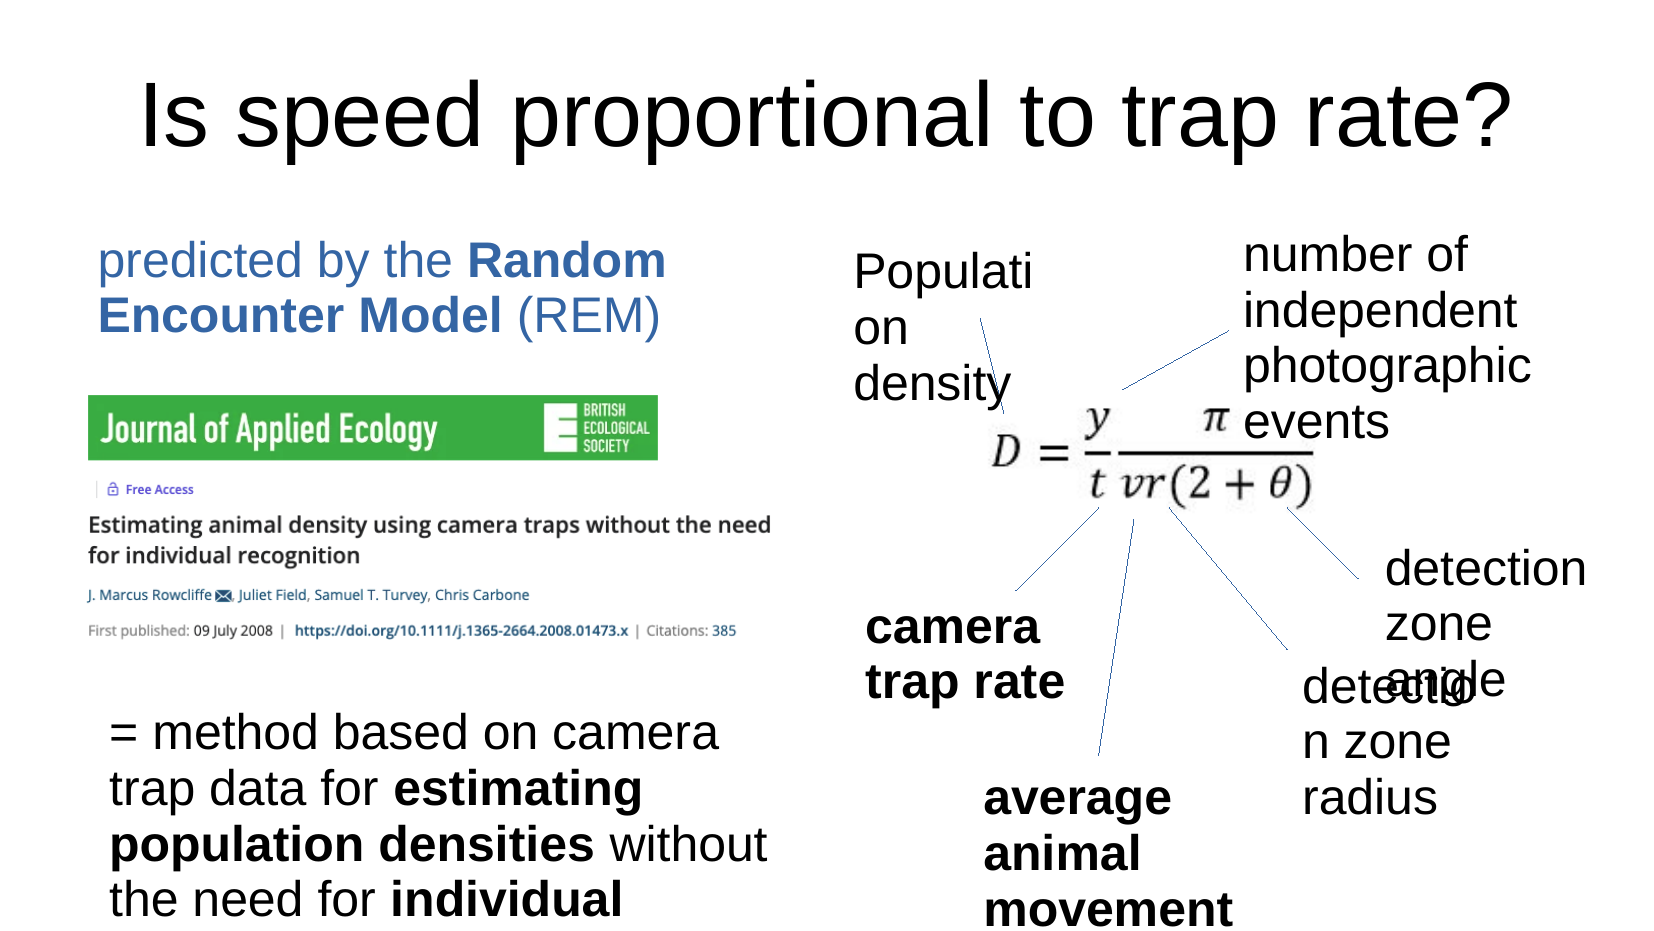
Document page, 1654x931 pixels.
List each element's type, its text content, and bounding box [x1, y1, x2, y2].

text_box = method based on camera trap data for estimating population densities without the need for individual recognition [94, 696, 827, 931]
text_box average animal movement speed [968, 762, 1335, 931]
text_box number of independent photographic events [1228, 218, 1607, 457]
text_box camera trap rate [850, 590, 1087, 717]
title Is speed proportional to trap rate? [82, 37, 1571, 193]
text_box detection zone radius [1287, 650, 1512, 833]
text_box predicted by the Random Encounter Model (REM) [82, 224, 686, 389]
picture [959, 379, 1347, 532]
text_box detection zone angle [1370, 532, 1607, 715]
text_box Population density [838, 236, 1075, 419]
picture [82, 389, 782, 650]
